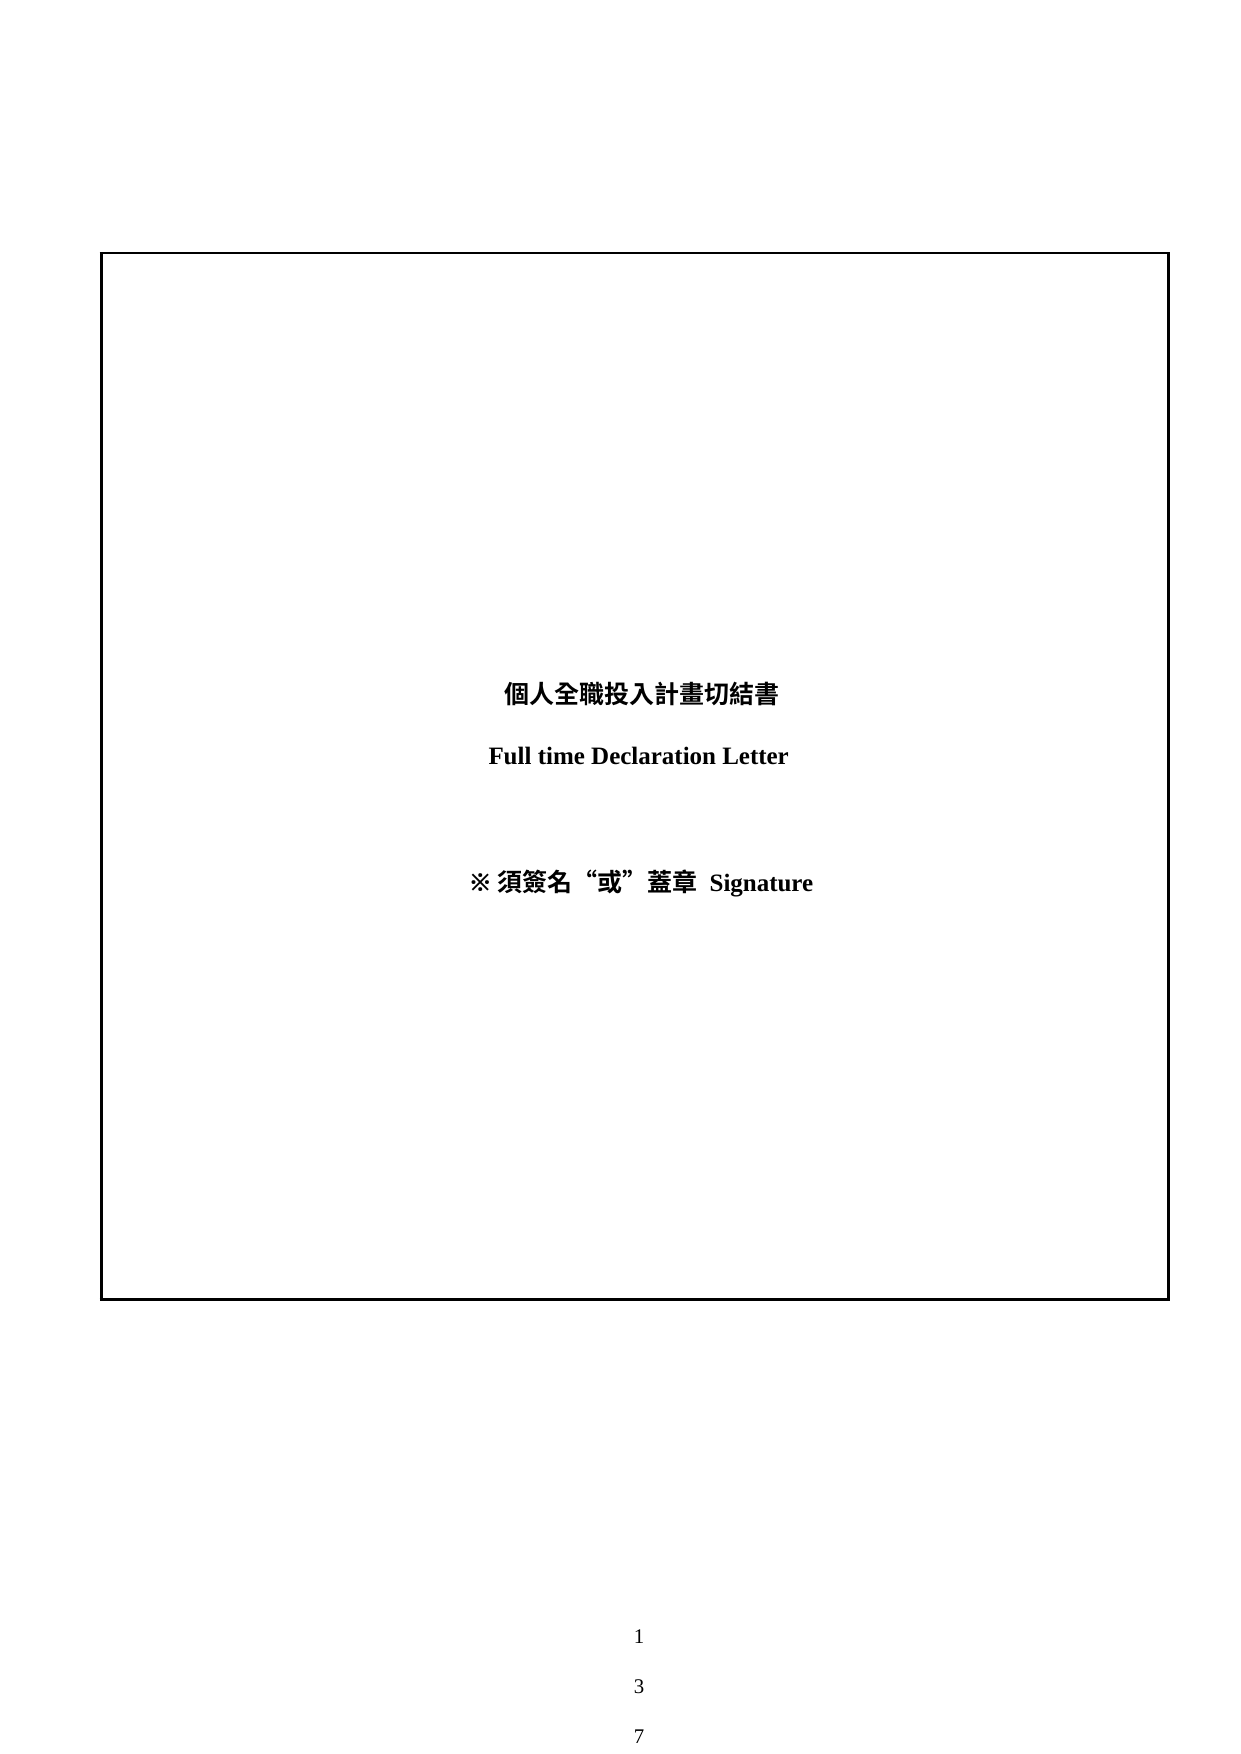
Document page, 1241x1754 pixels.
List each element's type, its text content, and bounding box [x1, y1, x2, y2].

table_cell 個人全職投入計畫切結書 Full time Declaration Letter ※ 須簽名“或”蓋章 Signature [103, 254, 1167, 1298]
